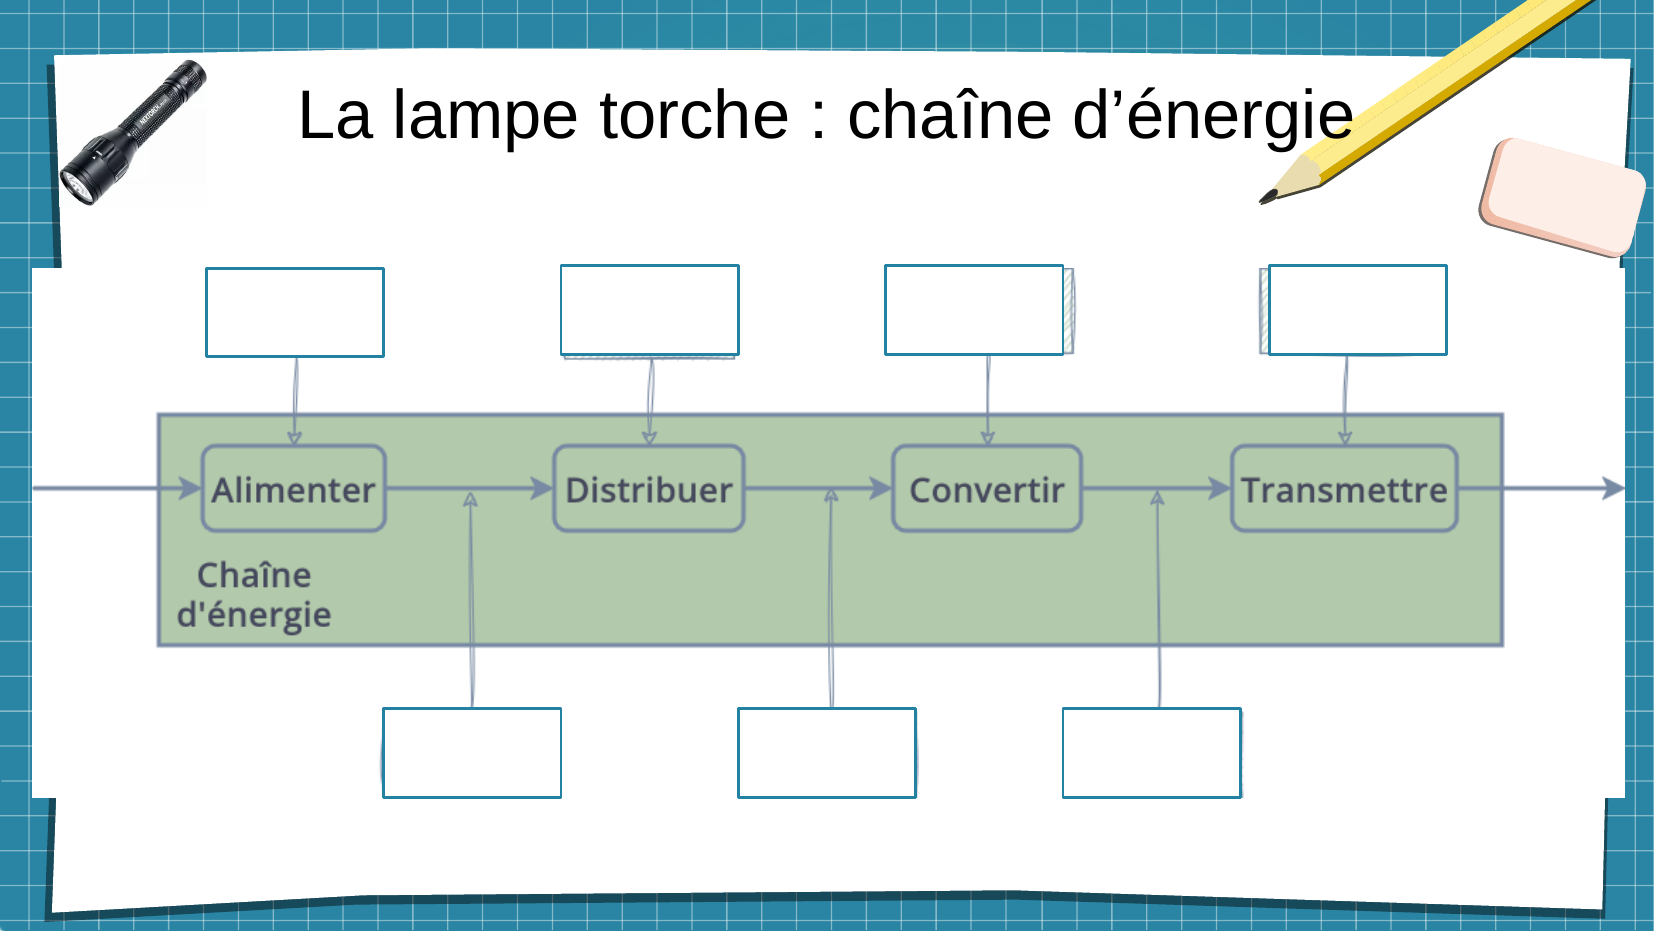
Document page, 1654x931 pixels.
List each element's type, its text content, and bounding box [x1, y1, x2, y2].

text_box [561, 265, 739, 355]
text_box [1269, 265, 1447, 355]
title La lampe torche : chaîne d’énergie [82, 37, 1571, 193]
text_box [206, 268, 384, 357]
text_box [1062, 708, 1241, 798]
picture [59, 58, 207, 207]
text_box [885, 265, 1063, 355]
text_box [383, 708, 562, 798]
text_box [738, 708, 916, 798]
picture [32, 268, 1625, 798]
